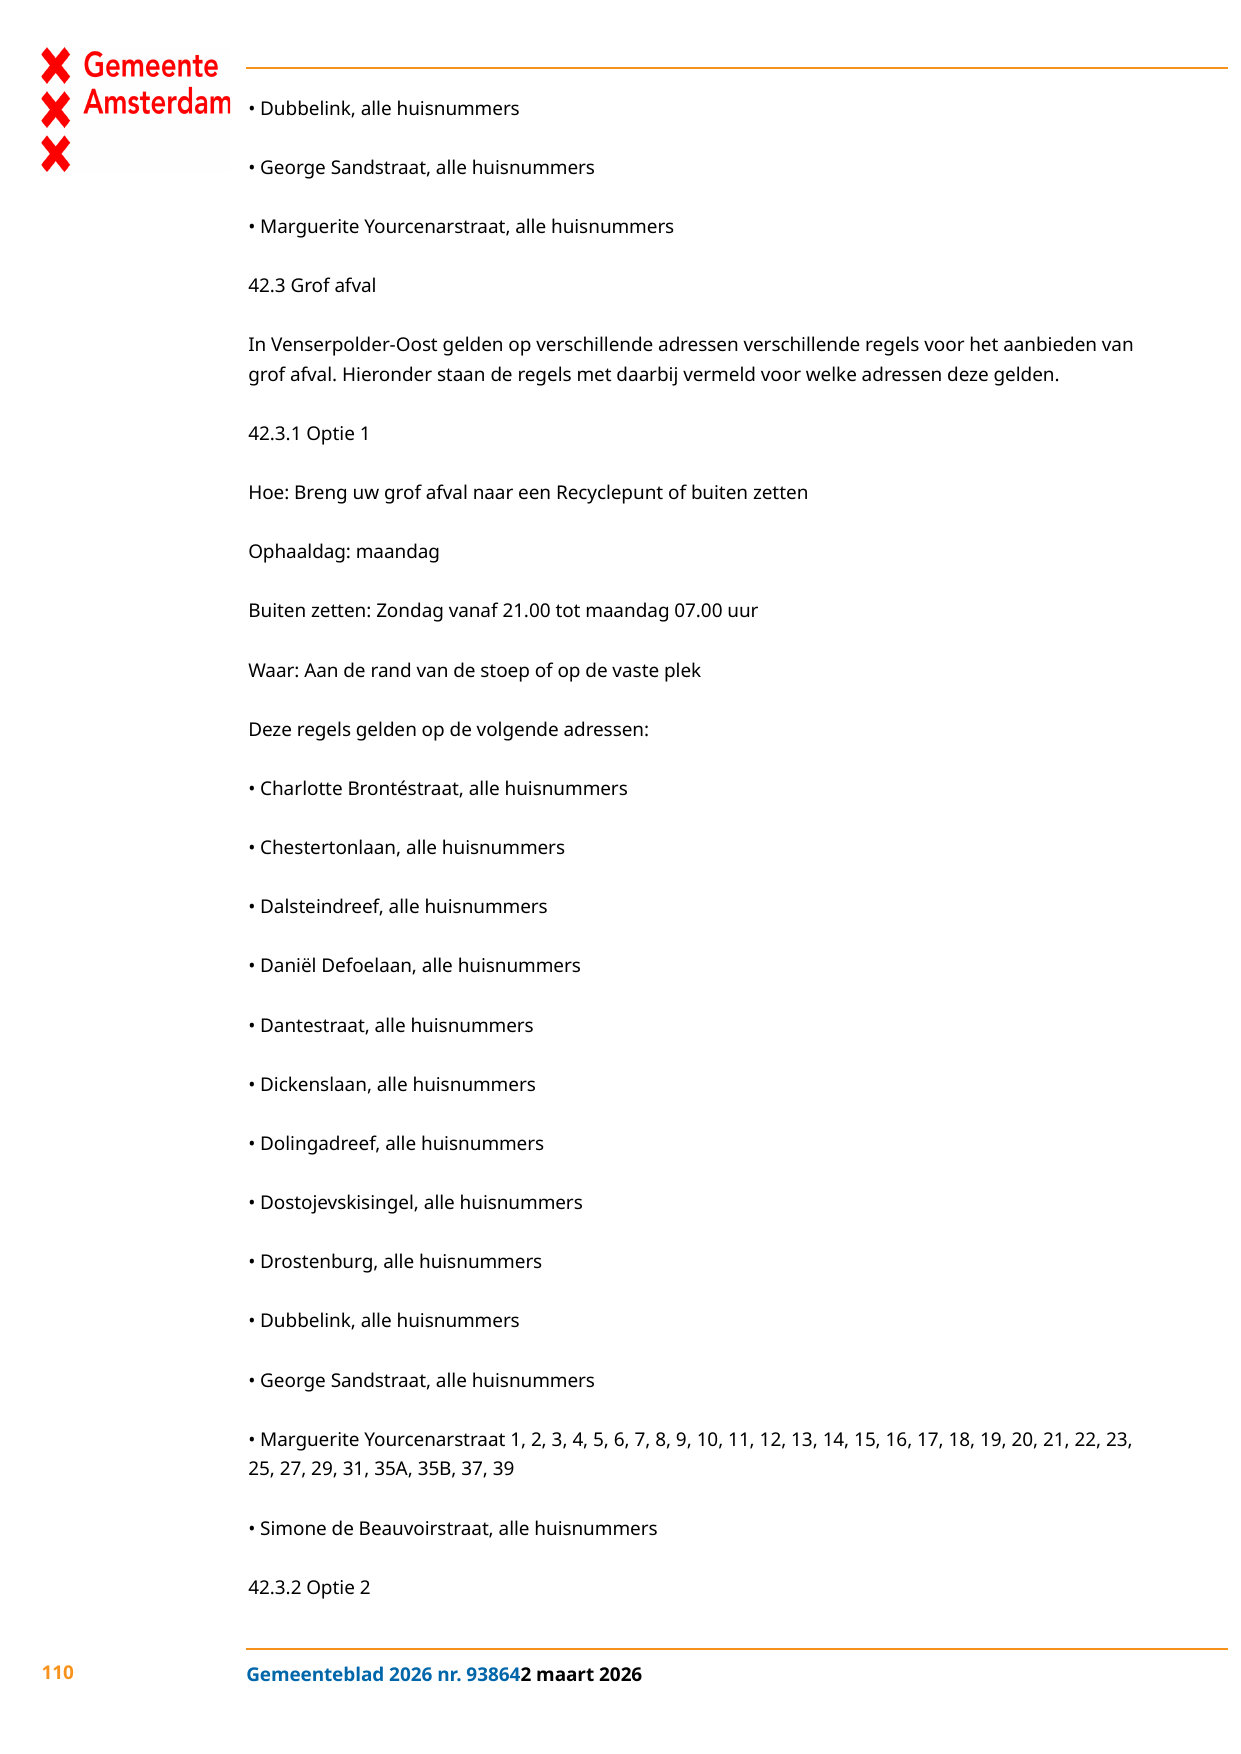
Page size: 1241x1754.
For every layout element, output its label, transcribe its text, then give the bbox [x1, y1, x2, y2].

text • Drostenburg, alle huisnummers [248, 1248, 1152, 1274]
picture [41, 47, 231, 172]
text • Charlotte Brontéstraat, alle huisnummers [248, 775, 1152, 801]
text • Marguerite Yourcenarstraat, alle huisnummers [248, 213, 1152, 239]
text • Dubbelink, alle huisnummers [248, 1308, 1152, 1333]
text • George Sandstraat, alle huisnummers [248, 154, 1152, 180]
text • Dickenslaan, alle huisnummers [248, 1071, 1152, 1097]
text • Dolingadreef, alle huisnummers [248, 1130, 1152, 1156]
text • George Sandstraat, alle huisnummers [248, 1367, 1152, 1393]
text 42.3.2 Optie 2 [248, 1574, 1152, 1600]
text In Venserpolder-Oost gelden op verschillende adressen verschillende regels voor het aanbieden van grof afval. Hieronder staan de regels met daarbij vermeld voor welke adressen deze gelden. [248, 331, 1152, 387]
text • Dantestraat, alle huisnummers [248, 1012, 1152, 1038]
text 42.3.1 Optie 1 [248, 420, 1152, 446]
text Waar: Aan de rand van de stoep of op de vaste plek [248, 657, 1152, 683]
text • Marguerite Yourcenarstraat 1, 2, 3, 4, 5, 6, 7, 8, 9, 10, 11, 12, 13, 14, 15, 16, 17, 18, 19, 20, 21, 22, 23, 25, 27, 29, 31, 35A, 35B, 37, 39 [248, 1426, 1152, 1481]
text • Dostojevskisingel, alle huisnummers [248, 1189, 1152, 1215]
text Hoe: Breng uw grof afval naar een Recyclepunt of buiten zetten [248, 479, 1152, 505]
text • Simone de Beauvoirstraat, alle huisnummers [248, 1515, 1152, 1541]
text • Chestertonlaan, alle huisnummers [248, 834, 1152, 860]
text • Dubbelink, alle huisnummers [248, 95, 1152, 121]
text Ophaaldag: maandag [248, 538, 1152, 564]
text 42.3 Grof afval [248, 272, 1152, 298]
text • Dalsteindreef, alle huisnummers [248, 893, 1152, 919]
text • Daniël Defoelaan, alle huisnummers [248, 953, 1152, 978]
text Deze regels gelden op de volgende adressen: [248, 716, 1152, 742]
text Buiten zetten: Zondag vanaf 21.00 tot maandag 07.00 uur [248, 598, 1152, 623]
